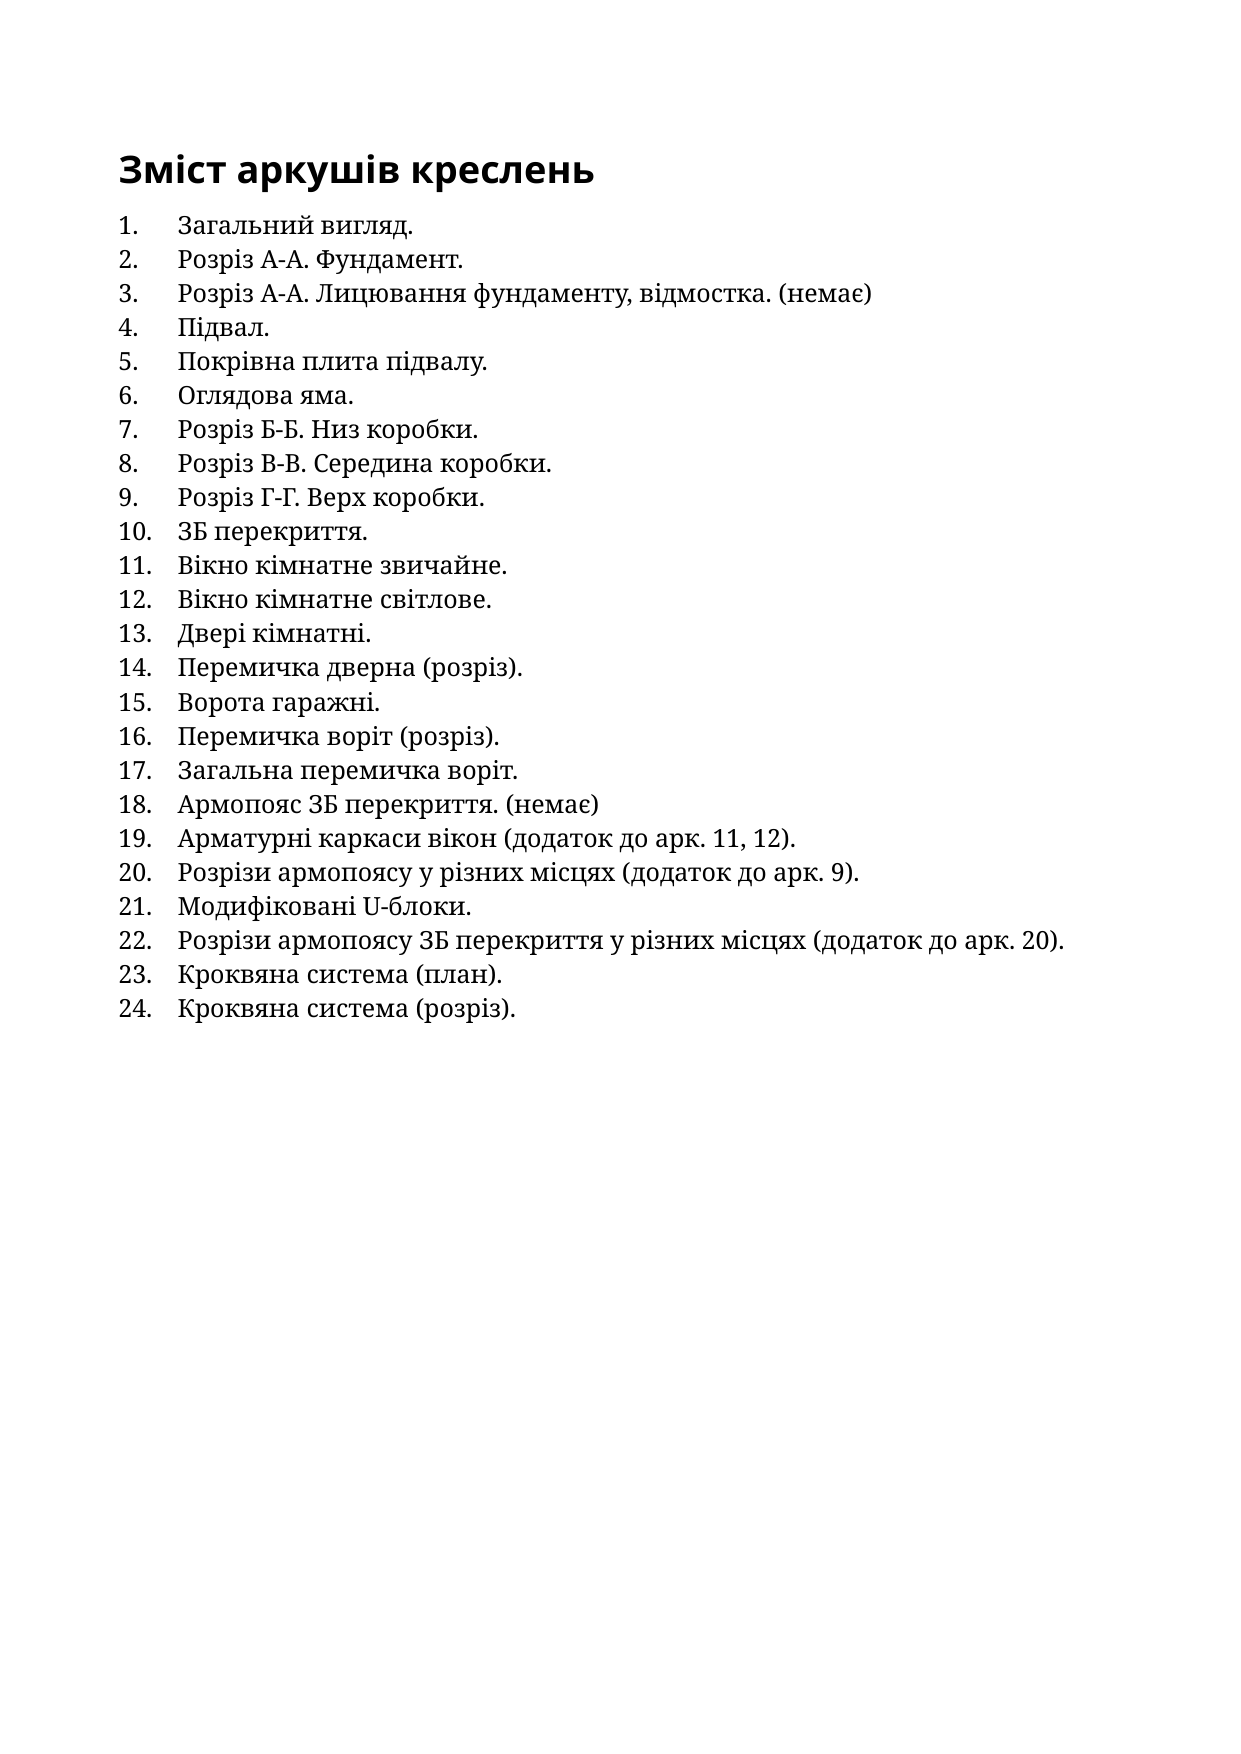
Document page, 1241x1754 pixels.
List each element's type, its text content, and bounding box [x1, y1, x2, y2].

list Перемичка дверна (розріз). [118, 650, 1122, 684]
list Розрізи армопоясу у різних місцях (додаток до арк. 9). [118, 854, 1122, 888]
list ЗБ перекриття. [118, 514, 1122, 548]
list Модифіковані U-блоки. [118, 888, 1122, 923]
list Армопояс ЗБ перекриття. (немає) [118, 786, 1122, 820]
list Оглядова яма. [118, 378, 1122, 412]
list Загальний вигляд. [118, 207, 1122, 241]
list Покрівна плита підвалу. [118, 343, 1122, 378]
list Розріз В-В. Середина коробки. [118, 446, 1122, 480]
list Арматурні каркаси вікон (додаток до арк. 11, 12). [118, 820, 1122, 854]
list Розріз Б-Б. Низ коробки. [118, 412, 1122, 446]
list Загальна перемичка воріт. [118, 752, 1122, 786]
list Перемичка воріт (розріз). [118, 718, 1122, 752]
list Розріз А-А. Фундамент. [118, 241, 1122, 275]
list Вікно кімнатне звичайне. [118, 548, 1122, 582]
list Вікно кімнатне світлове. [118, 582, 1122, 616]
list Двері кімнатні. [118, 616, 1122, 650]
list Ворота гаражні. [118, 684, 1122, 718]
list Кроквяна система (розріз). [118, 991, 1122, 1025]
list Розрізи армопоясу ЗБ перекриття у різних місцях (додаток до арк. 20). [118, 923, 1122, 957]
list Розріз Г-Г. Верх коробки. [118, 480, 1122, 514]
list Розріз А-А. Лицювання фундаменту, відмостка. (немає) [118, 275, 1122, 309]
list Підвал. [118, 309, 1122, 343]
list Кроквяна система (план). [118, 957, 1122, 991]
subtitle Зміст аркушів креслень [118, 143, 1122, 195]
